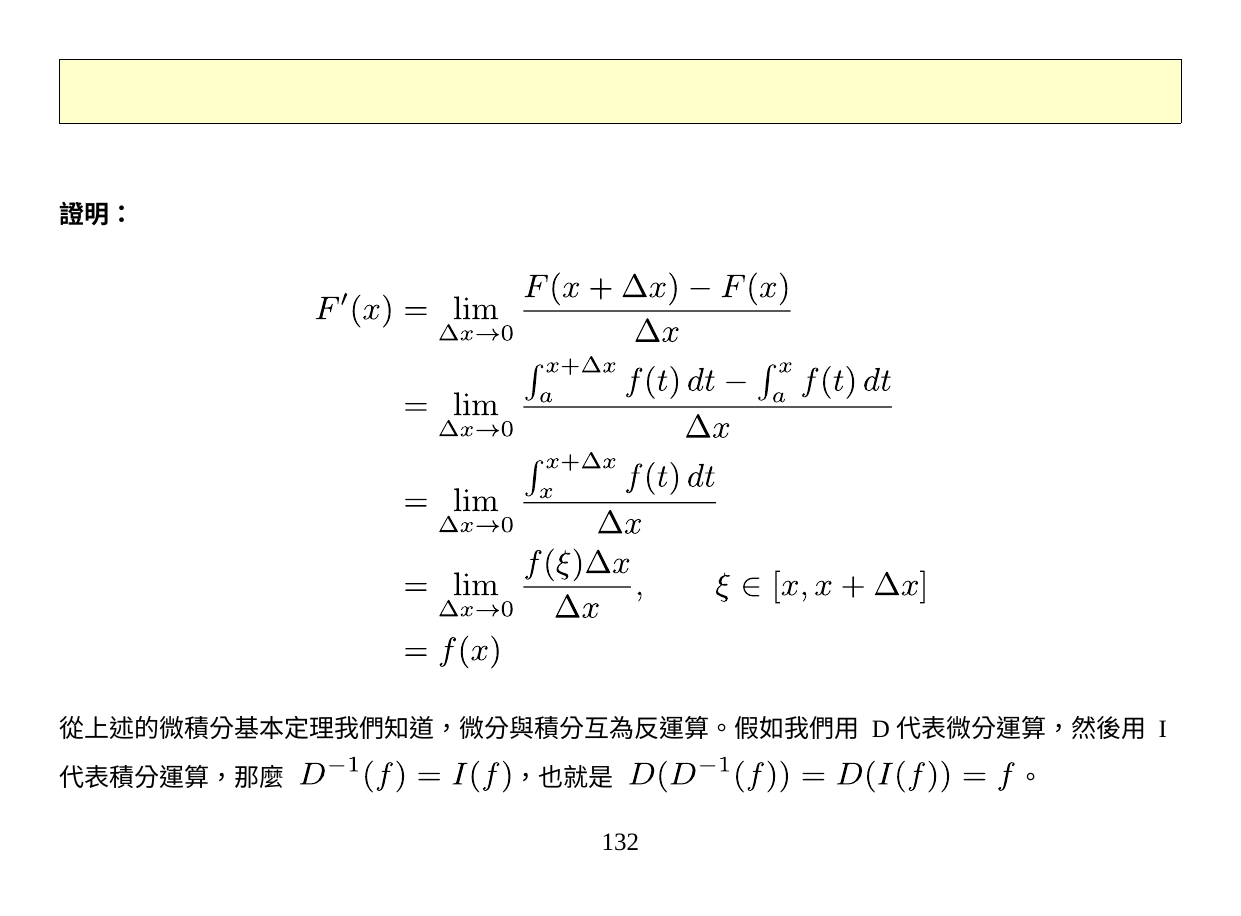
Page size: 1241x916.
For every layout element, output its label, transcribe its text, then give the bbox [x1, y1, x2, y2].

text 證明： [59, 194, 1181, 231]
text 從上述的微積分基本定理我們知道，微分與積分互為反運算。假如我們用 D 代表微分運算，然後用 I 代表積分運算，那麼 ，也就是 。 [59, 708, 1181, 795]
table_cell [60, 60, 1181, 123]
